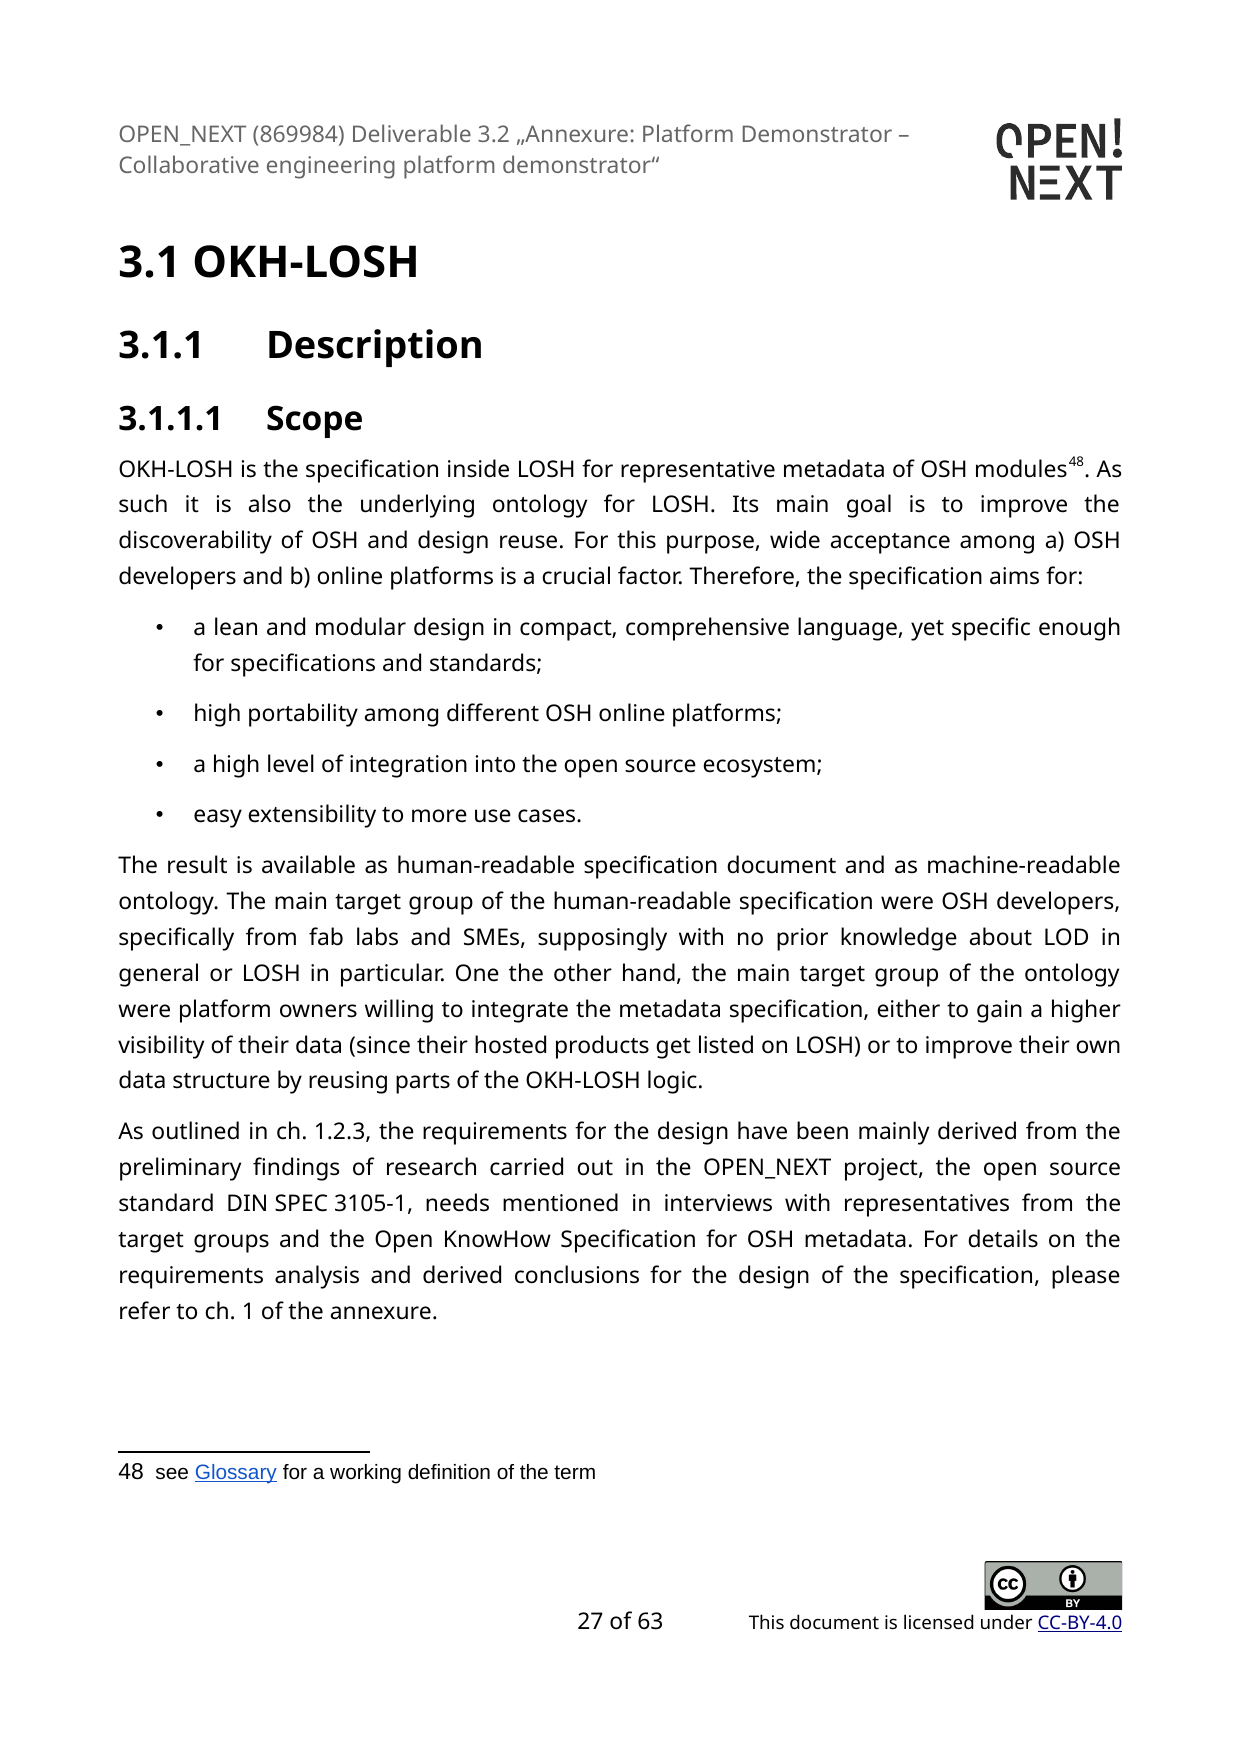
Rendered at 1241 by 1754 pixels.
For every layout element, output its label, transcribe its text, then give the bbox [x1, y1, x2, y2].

list high portability among different OSH online platforms; [156, 697, 1122, 728]
list a lean and modular design in compact, comprehensive language, yet specific enough for specifications and standards; [156, 611, 1122, 678]
list easy extensibility to more use cases. [156, 798, 1122, 829]
picture [984, 1561, 1123, 1610]
subtitle OKH-LOSH [118, 231, 1122, 291]
subtitle Description [118, 318, 1122, 369]
text As outlined in ch. 1.2.3, the requirements for the design have been mainly derived from the preliminary findings of research carried out in the OPEN_NEXT project, the open source standard DIN SPEC 3105‑1, needs mentioned in interviews with representatives from the target groups and the Open KnowHow Specification for OSH metadata. For details on the requirements analysis and derived conclusions for the design of the specification, please refer to ch. 1 of the annexure. [118, 1115, 1122, 1326]
text The result is available as human-readable specification document and as machine-readable ontology. The main target group of the human-readable specification were OSH developers, specifically from fab labs and SMEs, supposingly with no prior knowledge about LOD in general or LOSH in particular. One the other hand, the main target group of the ontology were platform owners willing to integrate the metadata specification, either to gain a higher visibility of their data (since their hosted products get listed on LOSH) or to improve their own data structure by reusing parts of the OKH-LOSH logic. [118, 849, 1122, 1096]
list a high level of integration into the open source ecosystem; [156, 748, 1122, 779]
subtitle Scope [118, 394, 1122, 440]
text OKH-LOSH is the specification inside LOSH for representative metadata of OSH modules. As such it is also the underlying ontology for LOSH. Its main goal is to improve the discoverability of OSH and design reuse. For this purpose, wide acceptance among a) OSH developers and b) online platforms is a crucial factor. Therefore, the specification aims for: [118, 452, 1122, 592]
text see Glossary for a working definition of the term [118, 1458, 1122, 1484]
